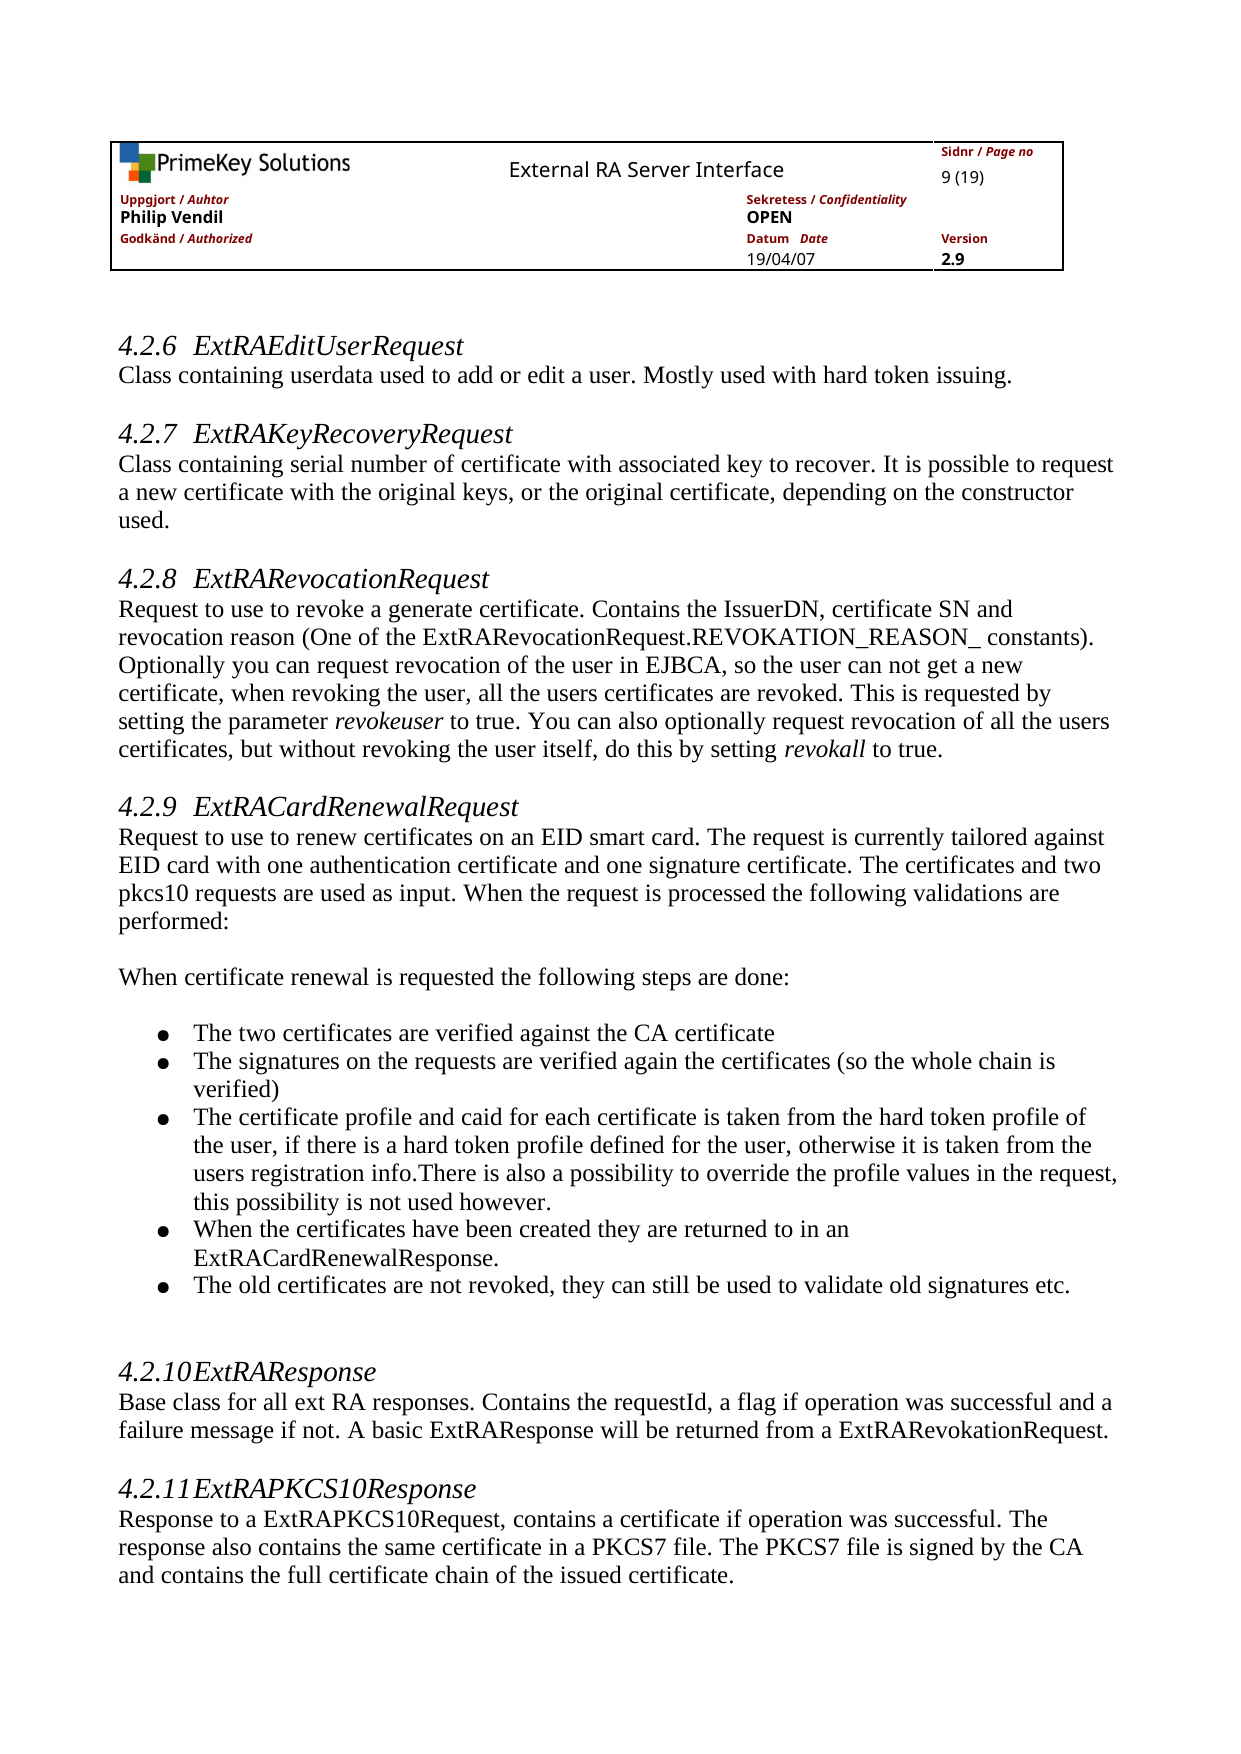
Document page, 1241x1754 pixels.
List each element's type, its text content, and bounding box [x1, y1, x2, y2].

list The certificate profile and caid for each certificate is taken from the hard token profile of the user, if there is a hard token profile defined for the user, otherwise it is taken from the users registration info.There is also a possibility to override the profile values in the request, this possibility is not used however. [156, 1103, 1122, 1215]
list The old certificates are not revoked, they can still be used to validate old signatures etc. [156, 1271, 1122, 1299]
list The two certificates are verified against the CA certificate [156, 1019, 1122, 1047]
text Optionally you can request revocation of the user in EJBCA, so the user can not get a new certificate, when revoking the user, all the users certificates are revoked. This is requested by setting the parameter revokeuser to true. You can also optionally request revocation of all the users certificates, but without revoking the user itself, do this by setting revokall to true. [118, 651, 1122, 763]
list When the certificates have been created they are returned to in an ExtRACardRenewalResponse. [156, 1215, 1122, 1271]
subtitle ExtRAPKCS10Response [118, 1472, 1122, 1504]
text When certificate renewal is requested the following steps are done: [118, 963, 1122, 991]
text Class containing userdata used to add or edit a user. Mostly used with hard token issuing. [118, 361, 1122, 389]
subtitle ExtRAEditUserRequest [118, 329, 1122, 361]
text Request to use to revoke a generate certificate. Contains the IssuerDN, certificate SN and revocation reason (One of the ExtRARevocationRequest.REVOKATION_REASON_ constants). [118, 594, 1122, 651]
text Response to a ExtRAPKCS10Request, contains a certificate if operation was successful. The response also contains the same certificate in a PKCS7 file. The PKCS7 file is signed by the CA and contains the full certificate chain of the issued certificate. [118, 1504, 1122, 1589]
list The signatures on the requests are verified again the certificates (so the whole chain is verified) [156, 1047, 1122, 1103]
subtitle ExtRAResponse [118, 1356, 1122, 1388]
text Request to use to renew certificates on an EID smart card. The request is currently tailored against EID card with one authentication certificate and one signature certificate. The certificates and two pkcs10 requests are used as input. When the request is processed the following validations are performed: [118, 823, 1122, 935]
subtitle ExtRACardRenewalRequest [118, 791, 1122, 823]
subtitle ExtRAKeyRecoveryRequest [118, 417, 1122, 450]
subtitle ExtRARevocationRequest [118, 562, 1122, 594]
text Class containing serial number of certificate with associated key to recover. It is possible to request a new certificate with the original keys, or the original certificate, depending on the constructor used. [118, 450, 1122, 534]
text Base class for all ext RA responses. Contains the requestId, a flag if operation was successful and a failure message if not. A basic ExtRAResponse will be returned from a ExtRARevokationRequest. [118, 1388, 1122, 1444]
